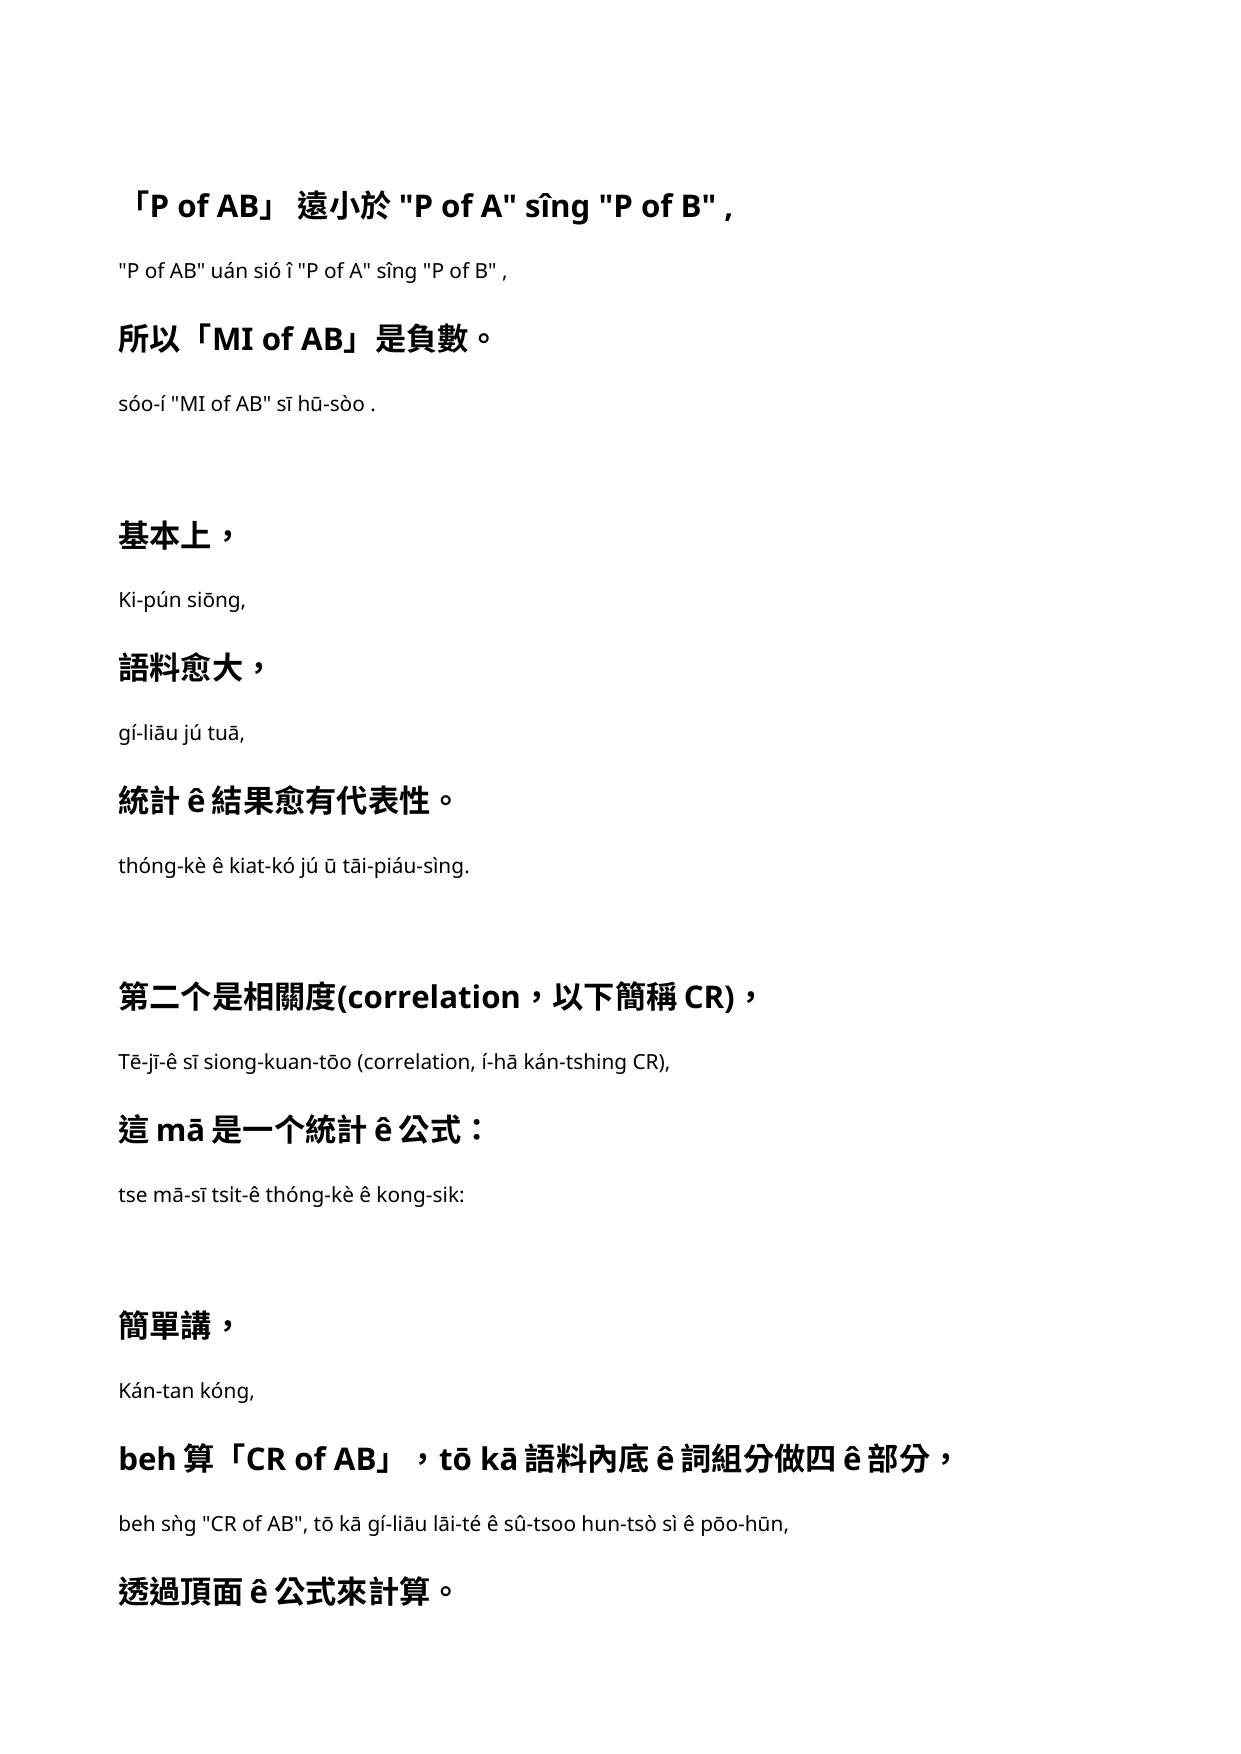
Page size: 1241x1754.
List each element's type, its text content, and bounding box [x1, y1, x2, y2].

text Tē-jī-ê sī siong-kuan-tōo (correlation, í-hā kán-tshing CR), [118, 1047, 1122, 1076]
text 所以「MI of AB」是負數。 [118, 314, 1122, 360]
text Ki-pún siōng, [118, 586, 1122, 614]
text 透過頂面ê公式來計算。 [118, 1567, 1122, 1612]
text 語料愈大， [118, 643, 1122, 689]
text 「P of AB」 遠小於 "P of A" sîng "P of B" , [118, 182, 1122, 227]
text "P of AB" uán sió î "P of A" sîng "P of B" , [118, 257, 1122, 285]
text sóo-í "MI of AB" sī hū-sòo . [118, 389, 1122, 418]
text tse mā-sī tsi̍t-ê thóng-kè ê kong-sik: [118, 1180, 1122, 1208]
text beh sǹg "CR of AB", tō kā gí-liāu lāi-té ê sû-tsoo hun-tsò sì ê pōo-hūn, [118, 1509, 1122, 1537]
text beh算「CR of AB」，tō kā語料內底ê詞組分做四ê部分， [118, 1434, 1122, 1479]
text thóng-kè ê kiat-kó jú ū tāi-piáu-sìng. [118, 851, 1122, 879]
text 簡單講， [118, 1302, 1122, 1347]
text gí-liāu jú tuā, [118, 718, 1122, 747]
text Kán-tan kóng, [118, 1376, 1122, 1405]
text 這mā是一个統計ê公式： [118, 1105, 1122, 1151]
text 基本上， [118, 511, 1122, 556]
text 統計ê結果愈有代表性。 [118, 776, 1122, 821]
text 第二个是相關度(correlation，以下簡稱CR)， [118, 972, 1122, 1018]
